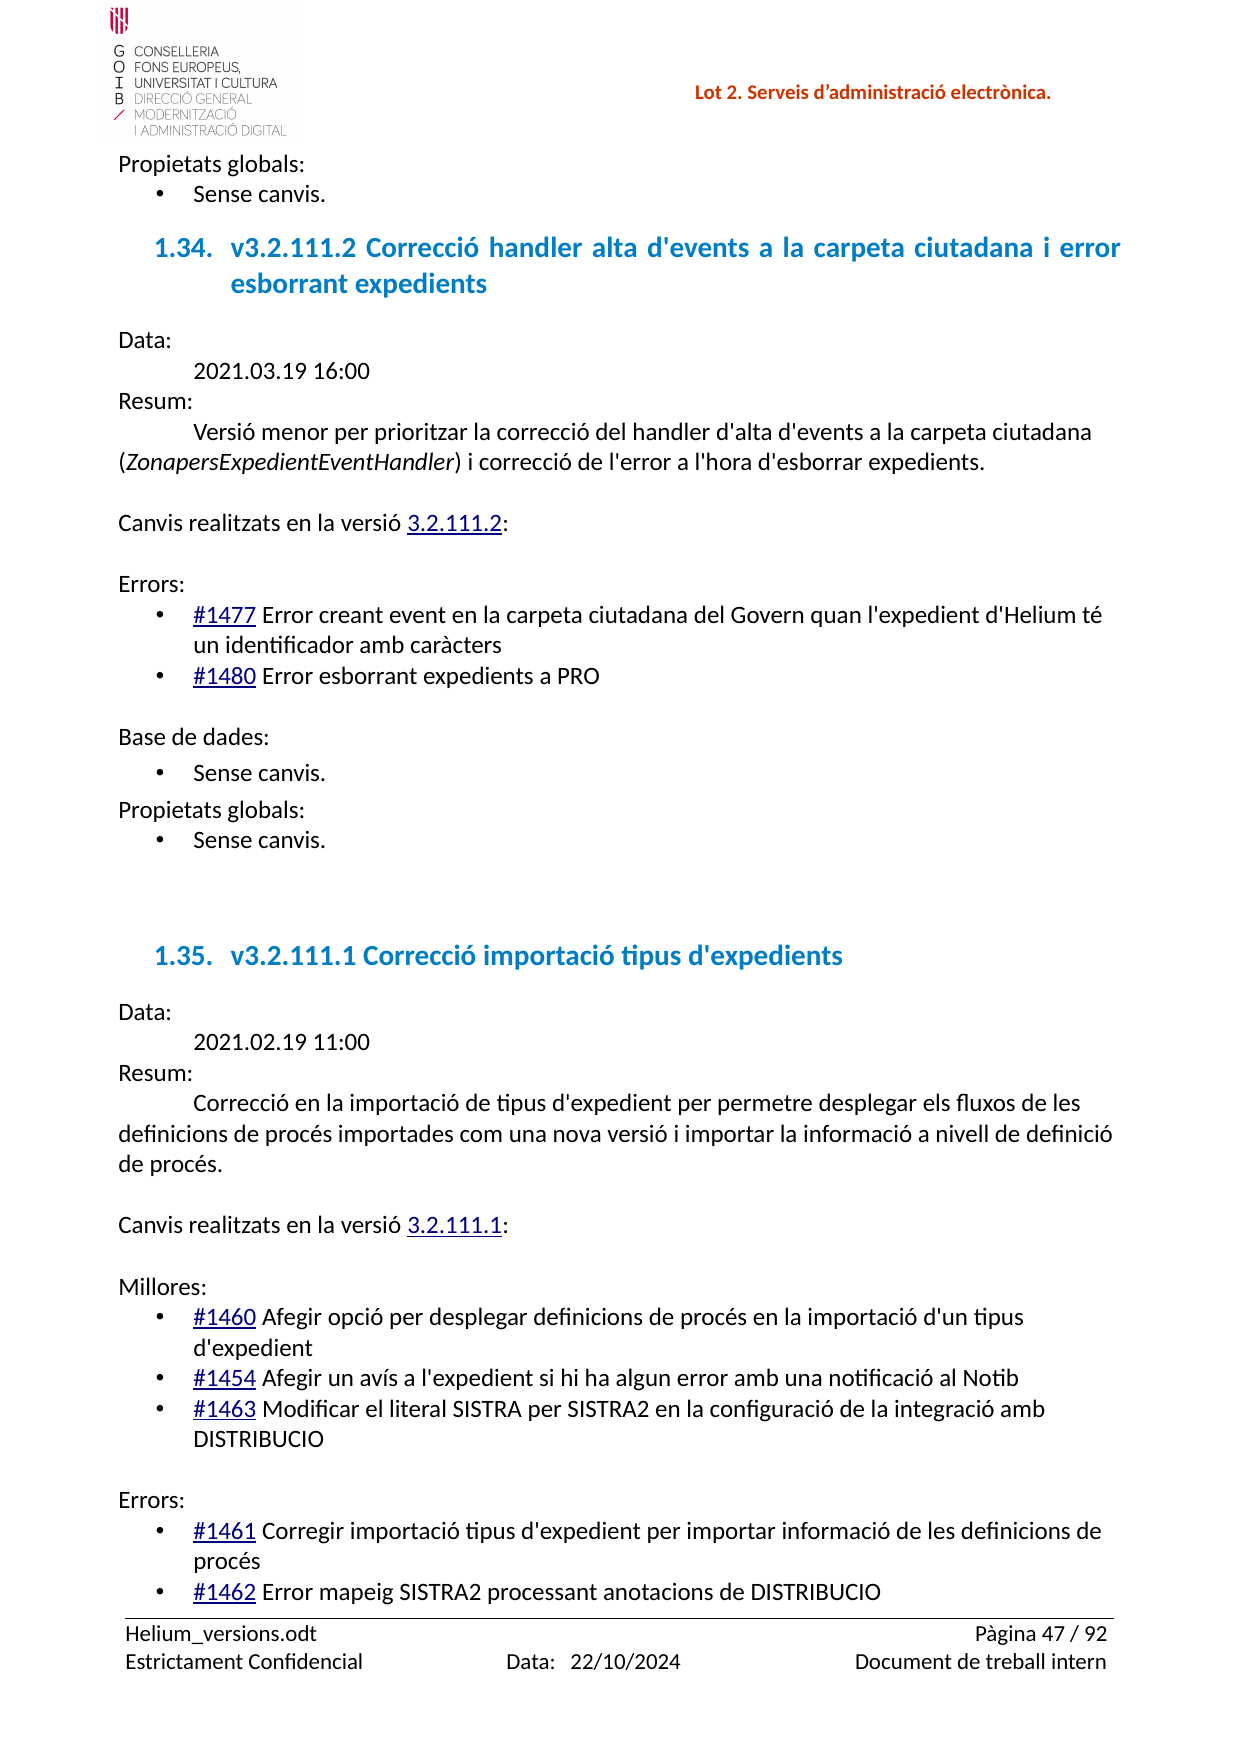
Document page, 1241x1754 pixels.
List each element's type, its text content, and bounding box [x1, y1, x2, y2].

text Correcció en la importació de tipus d'expedient per permetre desplegar els fluxos de les definicions de procés importades com una nova versió i importar la informació a nivell de definició de procés. [118, 1087, 1122, 1179]
list #1480 Error esborrant expedients a PRO [156, 660, 1122, 691]
text Errors: [118, 568, 1122, 599]
text Data: [118, 996, 1122, 1026]
list #1477 Error creant event en la carpeta ciutadana del Govern quan l'expedient d'Helium té un identificador amb caràcters [156, 599, 1122, 660]
text Base de dades: [118, 721, 1122, 752]
list #1462 Error mapeig SISTRA2 processant anotacions de DISTRIBUCIO [156, 1576, 1122, 1606]
text 2021.03.19 16:00 [118, 355, 1122, 385]
text Data: [118, 324, 1122, 355]
list #1460 Afegir opció per desplegar definicions de procés en la importació d'un tipus d'expedient [156, 1301, 1122, 1362]
text Millores: [118, 1271, 1122, 1301]
text Resum: [118, 1057, 1122, 1087]
text Versió menor per prioritzar la correcció del handler d'alta d'events a la carpeta ciutadana (ZonapersExpedientEventHandler) i correcció de l'error a l'hora d'esborrar expedients. [118, 416, 1122, 477]
text Propietats globals: [118, 794, 1122, 824]
text Errors: [118, 1484, 1122, 1515]
text Canvis realitzats en la versió 3.2.111.1: [118, 1209, 1122, 1240]
text Canvis realitzats en la versió 3.2.111.2: [118, 507, 1122, 538]
text Propietats globals: [118, 148, 1122, 178]
subtitle v3.2.111.1 Correcció importació tipus d'expedients [153, 937, 1122, 972]
list Sense canvis. [156, 824, 1122, 855]
subtitle v3.2.111.2 Correcció handler alta d'events a la carpeta ciutadana i error esborrant expedients [153, 229, 1122, 301]
text 2021.02.19 11:00 [118, 1026, 1122, 1057]
picture [100, 0, 297, 144]
list Sense canvis. [156, 757, 1122, 788]
list #1463 Modificar el literal SISTRA per SISTRA2 en la configuració de la integració amb DISTRIBUCIO [156, 1393, 1122, 1454]
list Sense canvis. [156, 178, 1122, 209]
text Resum: [118, 385, 1122, 416]
list #1461 Corregir importació tipus d'expedient per importar informació de les definicions de procés [156, 1515, 1122, 1576]
list #1454 Afegir un avís a l'expedient si hi ha algun error amb una notificació al Notib [156, 1362, 1122, 1393]
